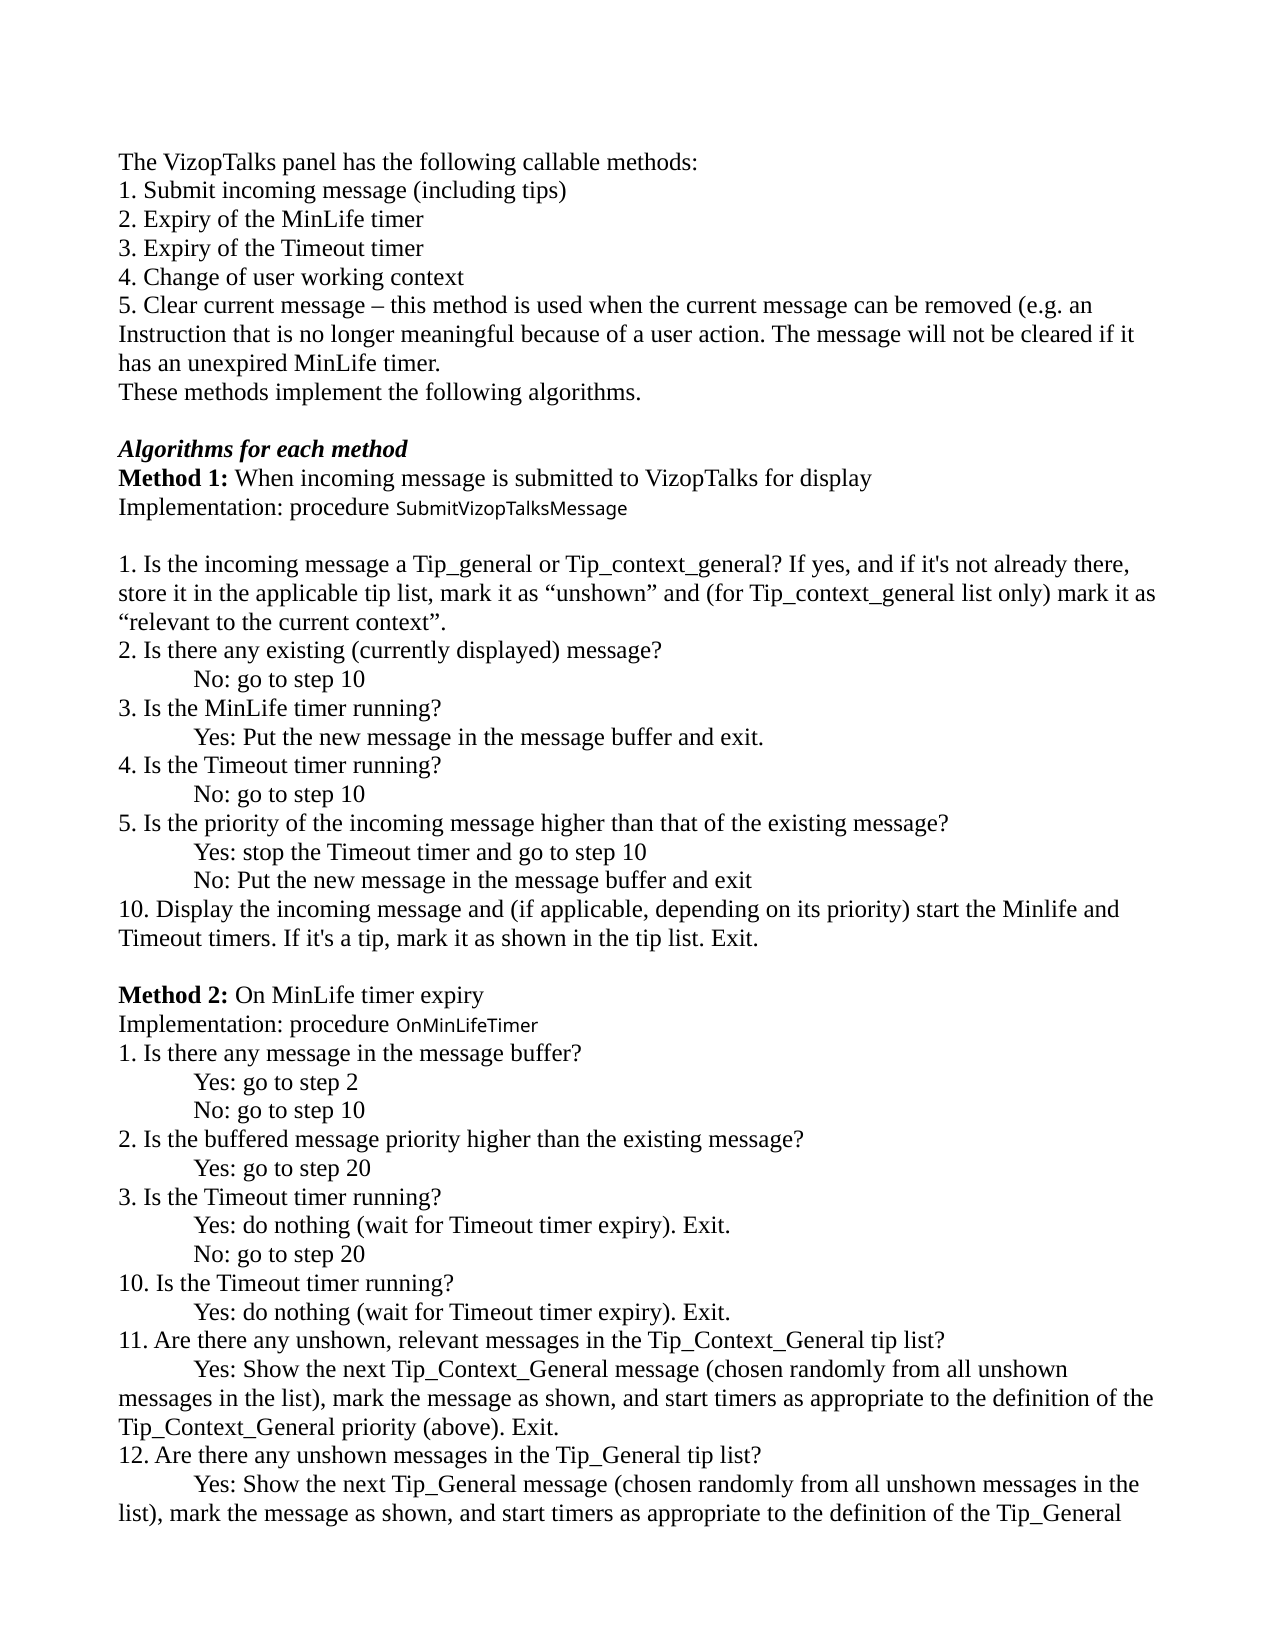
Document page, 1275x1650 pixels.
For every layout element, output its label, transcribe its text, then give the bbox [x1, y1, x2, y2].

text 1. Is the incoming message a Tip_general or Tip_context_general? If yes, and if it's not already there, store it in the applicable tip list, mark it as “unshown” and (for Tip_context_general list only) mark it as “relevant to the current context”. [118, 549, 1157, 636]
text 2. Expiry of the MinLife timer [118, 204, 1157, 233]
text 10. Display the incoming message and (if applicable, depending on its priority) start the Minlife and Timeout timers. If it's a tip, mark it as shown in the tip list. Exit. [118, 894, 1157, 952]
text No: go to step 10 [118, 664, 1157, 693]
text 4. Change of user working context [118, 262, 1157, 291]
text Yes: go to step 20 [118, 1153, 1157, 1182]
text 5. Clear current message – this method is used when the current message can be removed (e.g. an Instruction that is no longer meaningful because of a user action. The message will not be cleared if it has an unexpired MinLife timer. [118, 291, 1157, 377]
text 1. Submit incoming message (including tips) [118, 176, 1157, 204]
text 1. Is there any message in the message buffer? [118, 1038, 1157, 1067]
text 3. Is the Timeout timer running? [118, 1182, 1157, 1211]
text 12. Are there any unshown messages in the Tip_General tip list? Yes: Show the next Tip_General message (chosen randomly from all unshown messages in the list), mark the message as shown, and start timers as appropriate to the definition of the Tip_General [118, 1441, 1157, 1527]
text Implementation: procedure OnMinLifeTimer [118, 1009, 1157, 1038]
text Yes: do nothing (wait for Timeout timer expiry). Exit. [118, 1297, 1157, 1326]
text 10. Is the Timeout timer running? [118, 1268, 1157, 1297]
text Algorithms for each method [118, 434, 1157, 463]
text Method 1: When incoming message is submitted to VizopTalks for display [118, 463, 1157, 492]
text These methods implement the following algorithms. [118, 377, 1157, 406]
text 5. Is the priority of the incoming message higher than that of the existing message? [118, 808, 1157, 837]
text No: go to step 20 [118, 1239, 1157, 1268]
text Method 2: On MinLife timer expiry [118, 981, 1157, 1009]
text No: go to step 10 [118, 1096, 1157, 1124]
text 3. Is the MinLife timer running? [118, 693, 1157, 722]
text Yes: go to step 2 [118, 1067, 1157, 1096]
text Yes: Show the next Tip_Context_General message (chosen randomly from all unshown messages in the list), mark the message as shown, and start timers as appropriate to the definition of the Tip_Context_General priority (above). Exit. [118, 1354, 1157, 1441]
text The VizopTalks panel has the following callable methods: [118, 147, 1157, 176]
text No: go to step 10 [118, 779, 1157, 808]
text 11. Are there any unshown, relevant messages in the Tip_Context_General tip list? [118, 1326, 1157, 1354]
text Yes: Put the new message in the message buffer and exit. [118, 722, 1157, 751]
text Yes: stop the Timeout timer and go to step 10 [118, 837, 1157, 866]
text 4. Is the Timeout timer running? [118, 751, 1157, 779]
text No: Put the new message in the message buffer and exit [118, 866, 1157, 894]
text 2. Is the buffered message priority higher than the existing message? [118, 1124, 1157, 1153]
text 3. Expiry of the Timeout timer [118, 233, 1157, 262]
text Implementation: procedure SubmitVizopTalksMessage [118, 492, 1157, 521]
text 2. Is there any existing (currently displayed) message? [118, 636, 1157, 664]
text Yes: do nothing (wait for Timeout timer expiry). Exit. [118, 1211, 1157, 1239]
